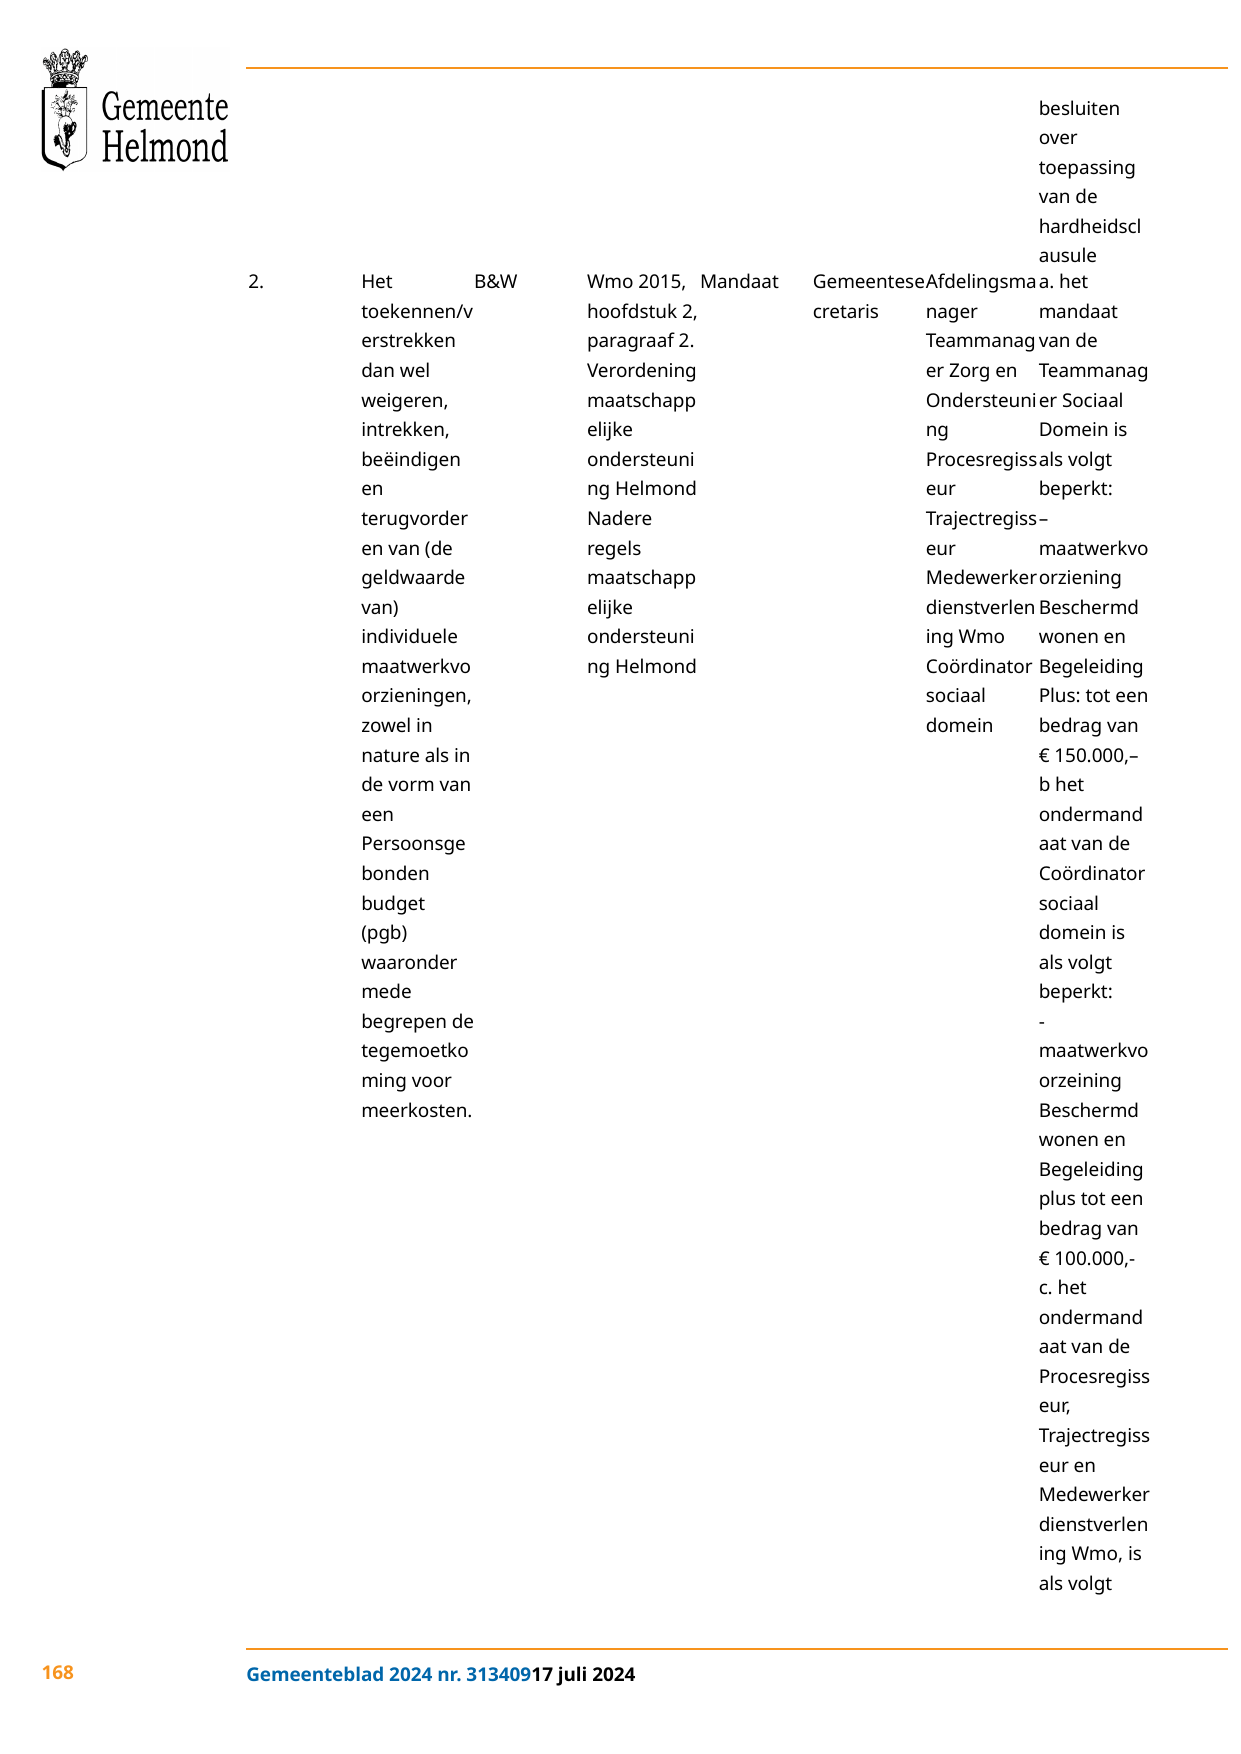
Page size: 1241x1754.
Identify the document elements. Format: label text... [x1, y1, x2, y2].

table_cell [813, 95, 926, 268]
table_cell [474, 95, 587, 268]
table_cell [926, 95, 1038, 268]
table_cell Afdelingsmanager Teammanager Zorg en Ondersteuning Procesregisseur Trajectregisseur Medewerker dienstverlening Wmo Coördinator sociaal domein [926, 269, 1038, 1596]
table_cell 2. [248, 269, 361, 1596]
table_cell [587, 95, 700, 268]
table_cell Het toekennen/verstrekken dan wel weigeren, intrekken, beëindigen en terugvorderen van (de geldwaarde van) individuele maatwerkvoorzieningen, zowel in nature als in de vorm van een Persoonsgebonden budget (pgb) waaronder mede begrepen de tegemoetkoming voor meerkosten. [361, 269, 474, 1596]
table_cell [700, 95, 813, 268]
table_cell a. het mandaat van de Teammanager Sociaal Domein is als volgt beperkt: – maatwerkvoorziening Beschermd wonen en Begeleiding Plus: tot een bedrag van € 150.000,– b het ondermandaat van de Coördinator sociaal domein is als volgt beperkt: -maatwerkvoorzeining Beschermd wonen en Begeleiding plus tot een bedrag van € 100.000,- c. het ondermandaat van de Procesregisseur, Trajectregisseur en Medewerker dienstverlening Wmo, is als volgt [1039, 269, 1152, 1596]
table_cell Mandaat [700, 269, 813, 1596]
table_cell Wmo 2015, hoofdstuk 2, paragraaf 2. Verordening maatschappelijke ondersteuning Helmond Nadere regels maatschappelijke ondersteuning Helmond [587, 269, 700, 1596]
table_cell [361, 95, 474, 268]
table_cell B&W [474, 269, 587, 1596]
table_cell besluiten over toepassing van de hardheidsclausule [1039, 95, 1152, 268]
picture [41, 47, 231, 172]
table_cell [248, 95, 361, 268]
table_cell Gemeentesecretaris [813, 269, 926, 1596]
